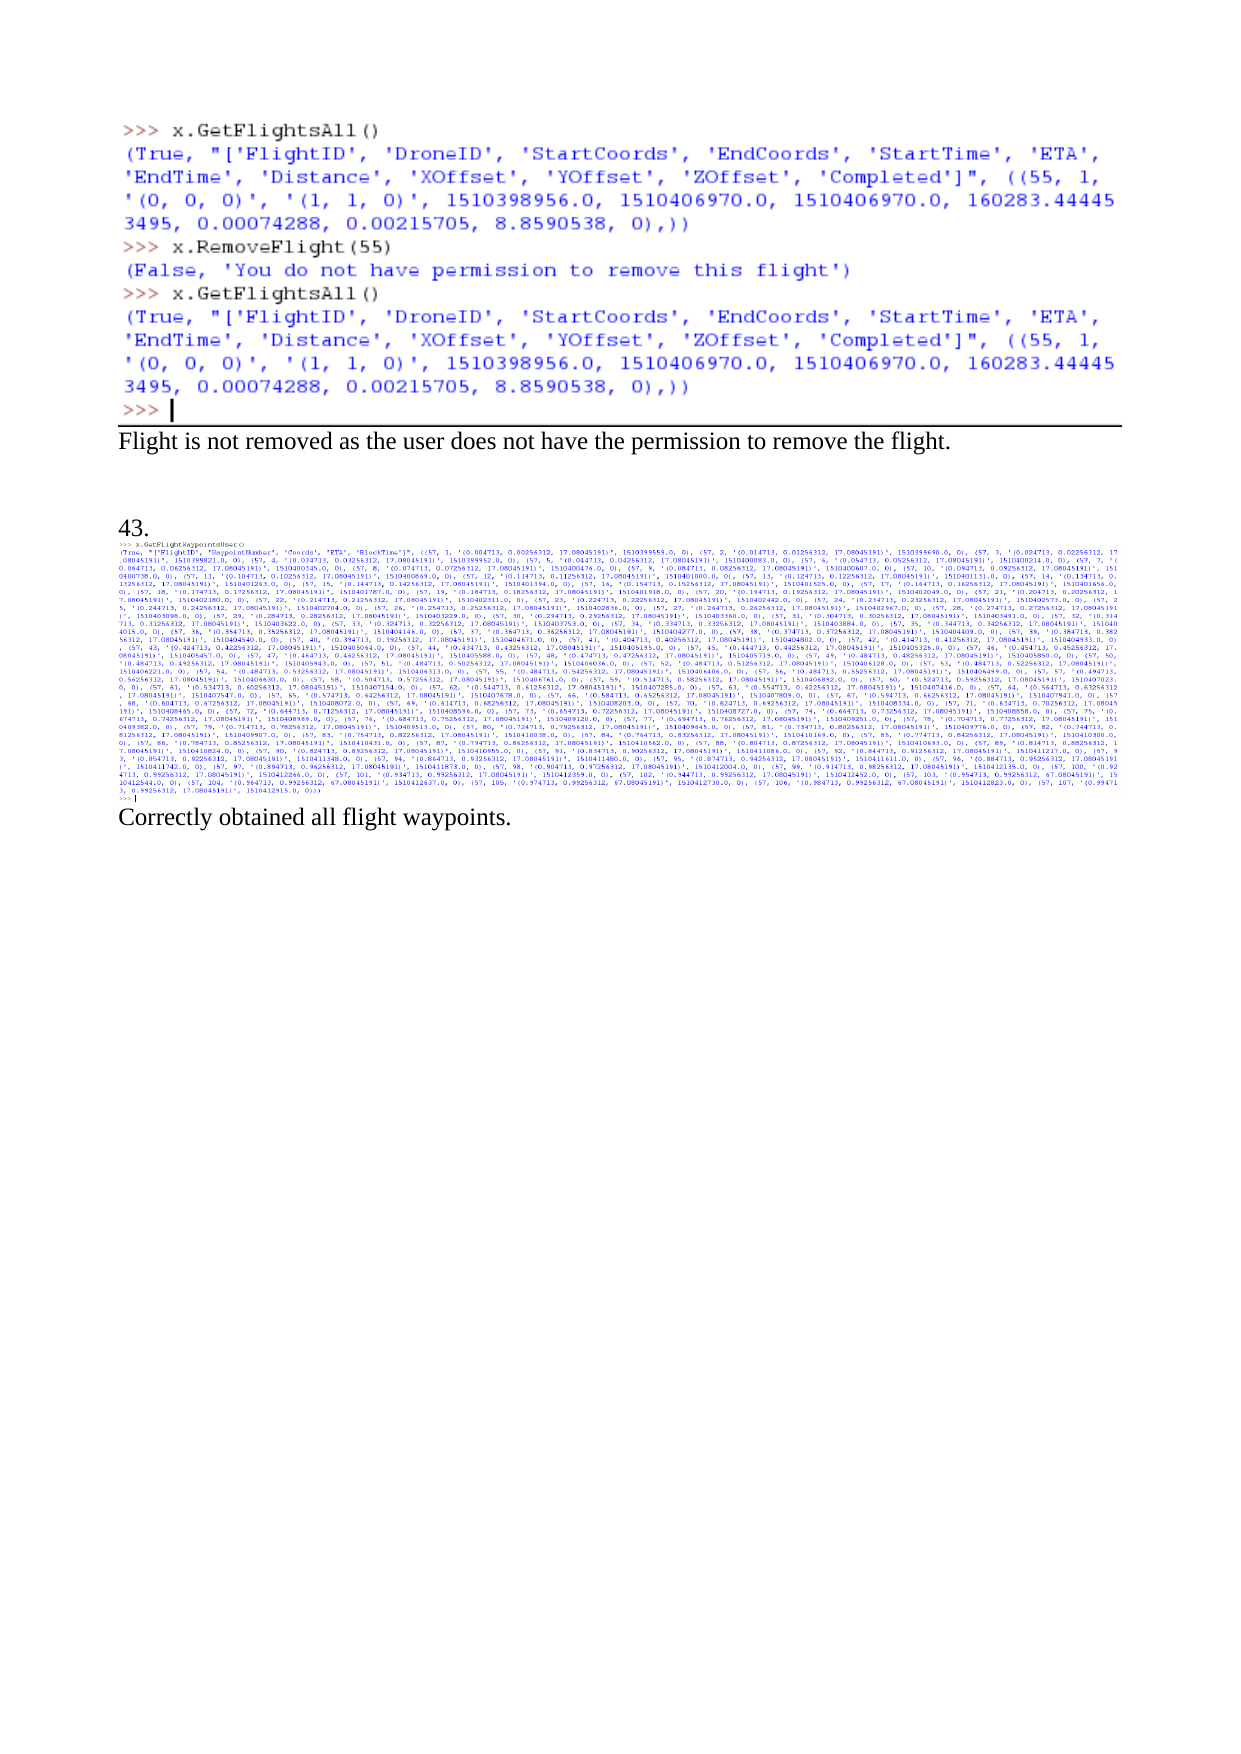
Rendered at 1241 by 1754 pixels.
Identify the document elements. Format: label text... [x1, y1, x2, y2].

text 43. [118, 513, 1122, 541]
text Correctly obtained all flight waypoints. [118, 802, 1122, 831]
text Flight is not removed as the user does not have the permission to remove the flight. [118, 427, 1122, 455]
picture [118, 541, 1123, 802]
picture [118, 118, 1123, 427]
